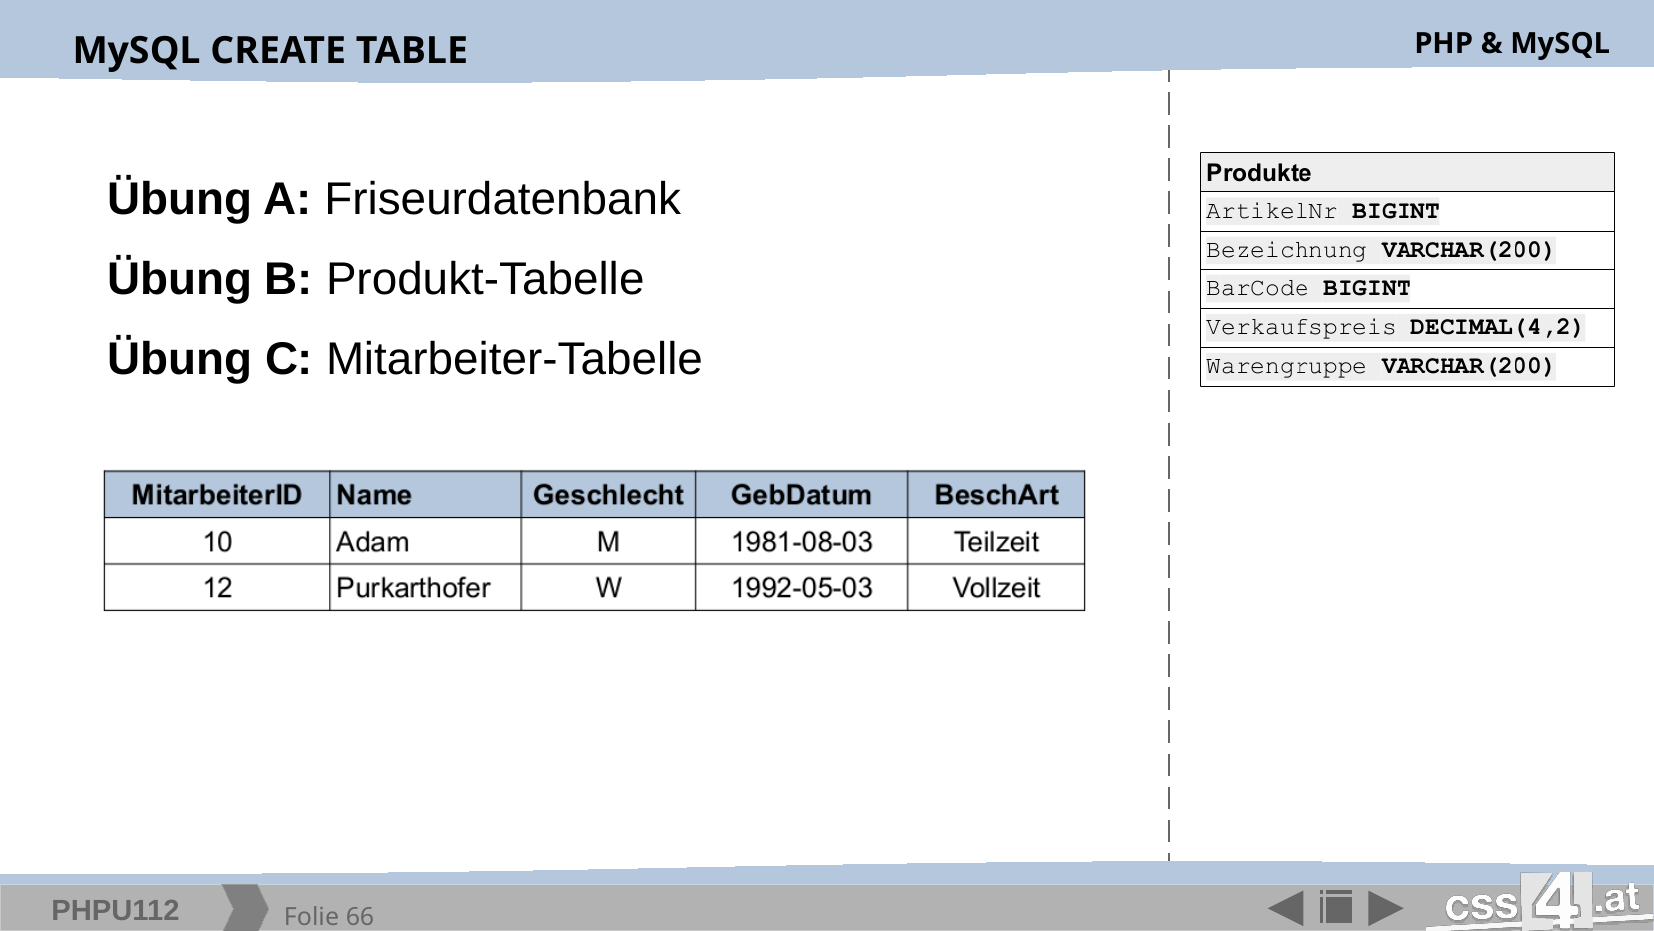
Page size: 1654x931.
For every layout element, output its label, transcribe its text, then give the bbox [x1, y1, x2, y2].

text_box PHP & MySQL [1399, 15, 1631, 60]
picture [97, 462, 1099, 626]
text_box MySQL CREATE TABLE [57, 16, 520, 69]
text_box [0, 0, 1654, 83]
text_box PHPU112 [36, 886, 209, 931]
text_box Übung A: Friseurdatenbank [92, 165, 1052, 232]
text_box Folie <Foliennummer> [269, 891, 542, 931]
text_box [0, 861, 1654, 931]
picture [1426, 872, 1654, 931]
text_box Übung C: Mitarbeiter-Tabelle [92, 325, 1052, 392]
text_box Übung B: Produkt-Tabelle [92, 245, 1052, 312]
picture [1192, 141, 1624, 393]
